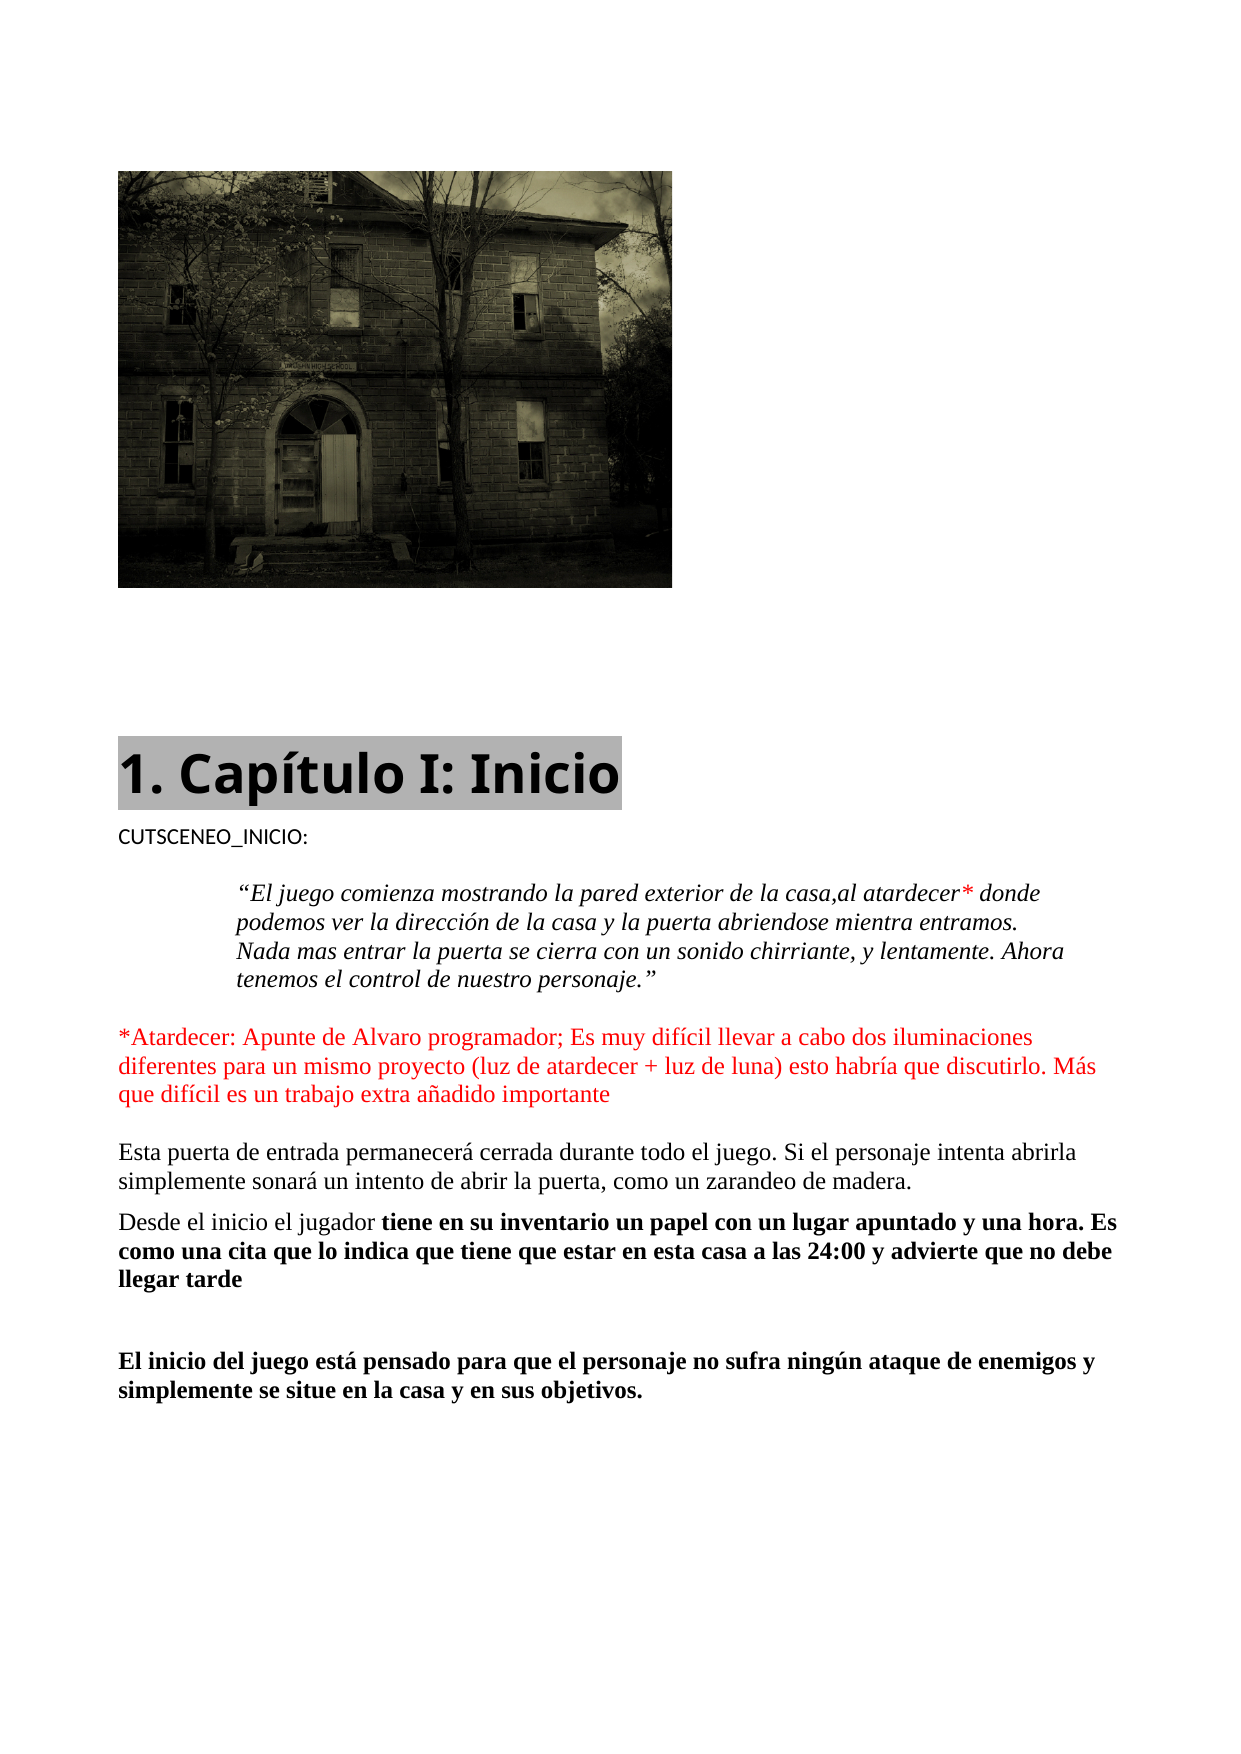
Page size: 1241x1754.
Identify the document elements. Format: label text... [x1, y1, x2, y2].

text “El juego comienza mostrando la pared exterior de la casa,al atardecer* donde podemos ver la dirección de la casa y la puerta abriendose mientra entramos. [236, 878, 1122, 936]
text Nada mas entrar la puerta se cierra con un sonido chirriante, y lentamente. Ahora tenemos el control de nuestro personaje.” [236, 936, 1122, 993]
text CUTSCENEO_INICIO: [118, 822, 1122, 850]
text *Atardecer: Apunte de Alvaro programador; Es muy difícil llevar a cabo dos iluminaciones diferentes para un mismo proyecto (luz de atardecer + luz de luna) esto habría que discutirlo. Más que difícil es un trabajo extra añadido importante [118, 1022, 1122, 1108]
text Esta puerta de entrada permanecerá cerrada durante todo el juego. Si el personaje intenta abrirla simplemente sonará un intento de abrir la puerta, como un zarandeo de madera. [118, 1137, 1122, 1194]
text 1. Capítulo I: Inicio [118, 736, 1122, 810]
text El inicio del juego está pensado para que el personaje no sufra ningún ataque de enemigos y simplemente se situe en la casa y en sus objetivos. [118, 1346, 1122, 1404]
text Desde el inicio el jugador tiene en su inventario un papel con un lugar apuntado y una hora. Es como una cita que lo indica que tiene que estar en esta casa a las 24:00 y advierte que no debe llegar tarde [118, 1207, 1122, 1293]
